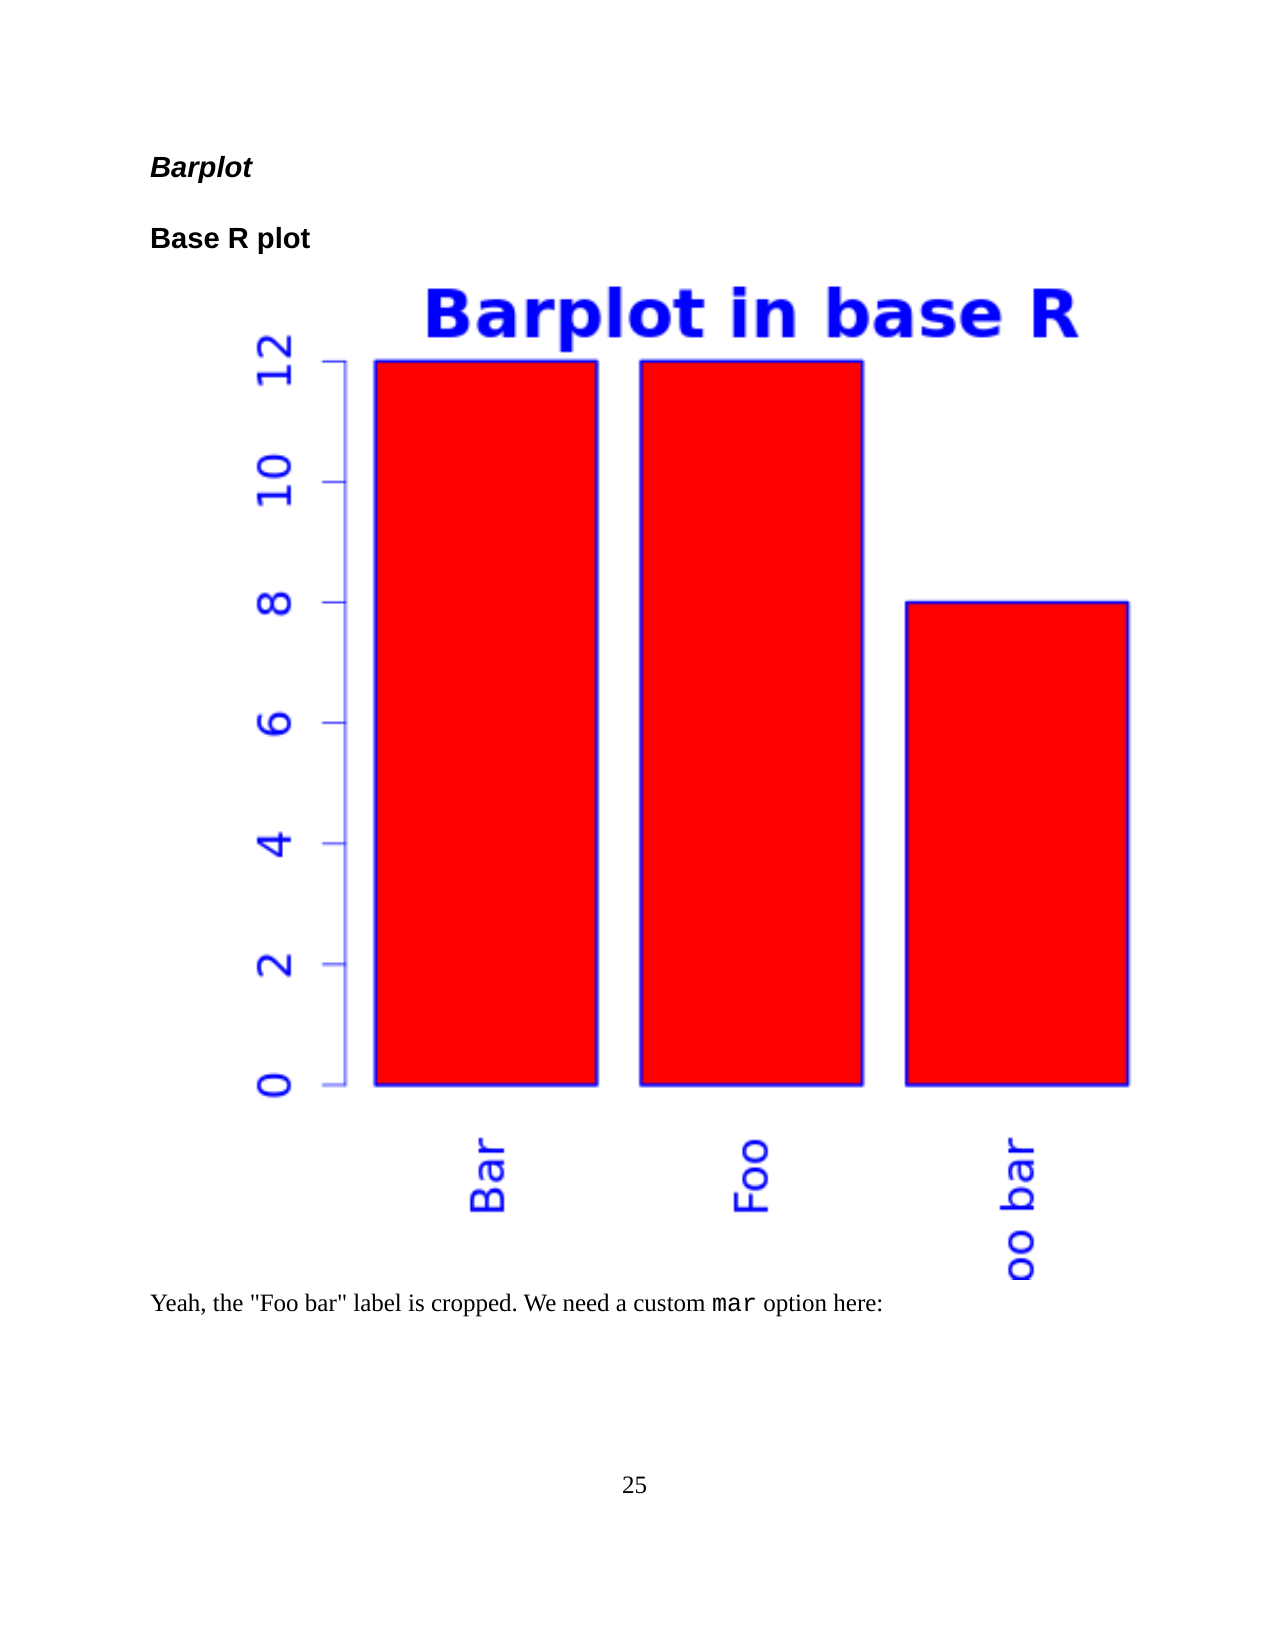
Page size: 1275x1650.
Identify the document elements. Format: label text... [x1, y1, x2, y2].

text Yeah, the "Foo bar" label is cropped. We need a custom mar option here: [150, 1288, 1125, 1319]
subtitle Barplot [150, 150, 1125, 183]
picture [150, 267, 1163, 1280]
subtitle Base R plot [150, 221, 1125, 254]
